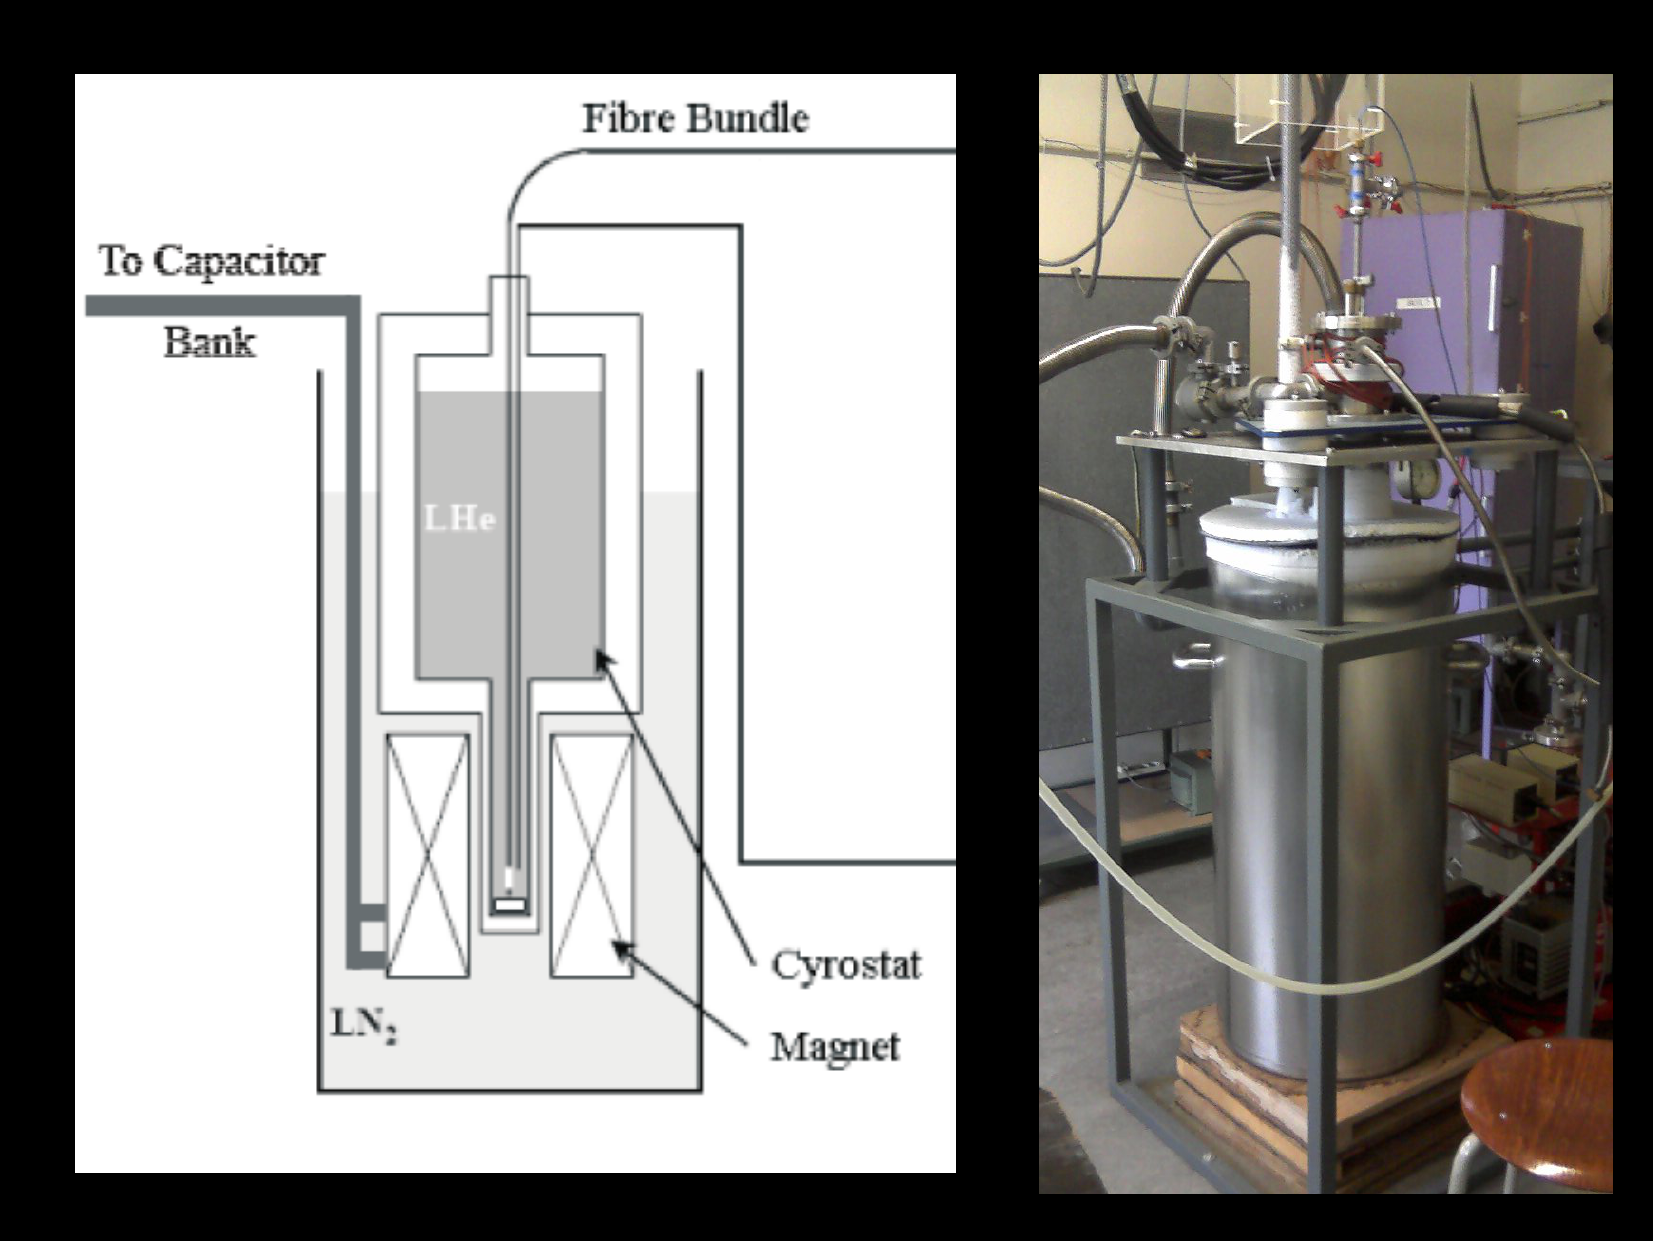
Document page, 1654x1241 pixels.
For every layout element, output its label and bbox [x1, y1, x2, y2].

picture [75, 74, 956, 1173]
picture [1039, 74, 1613, 1194]
